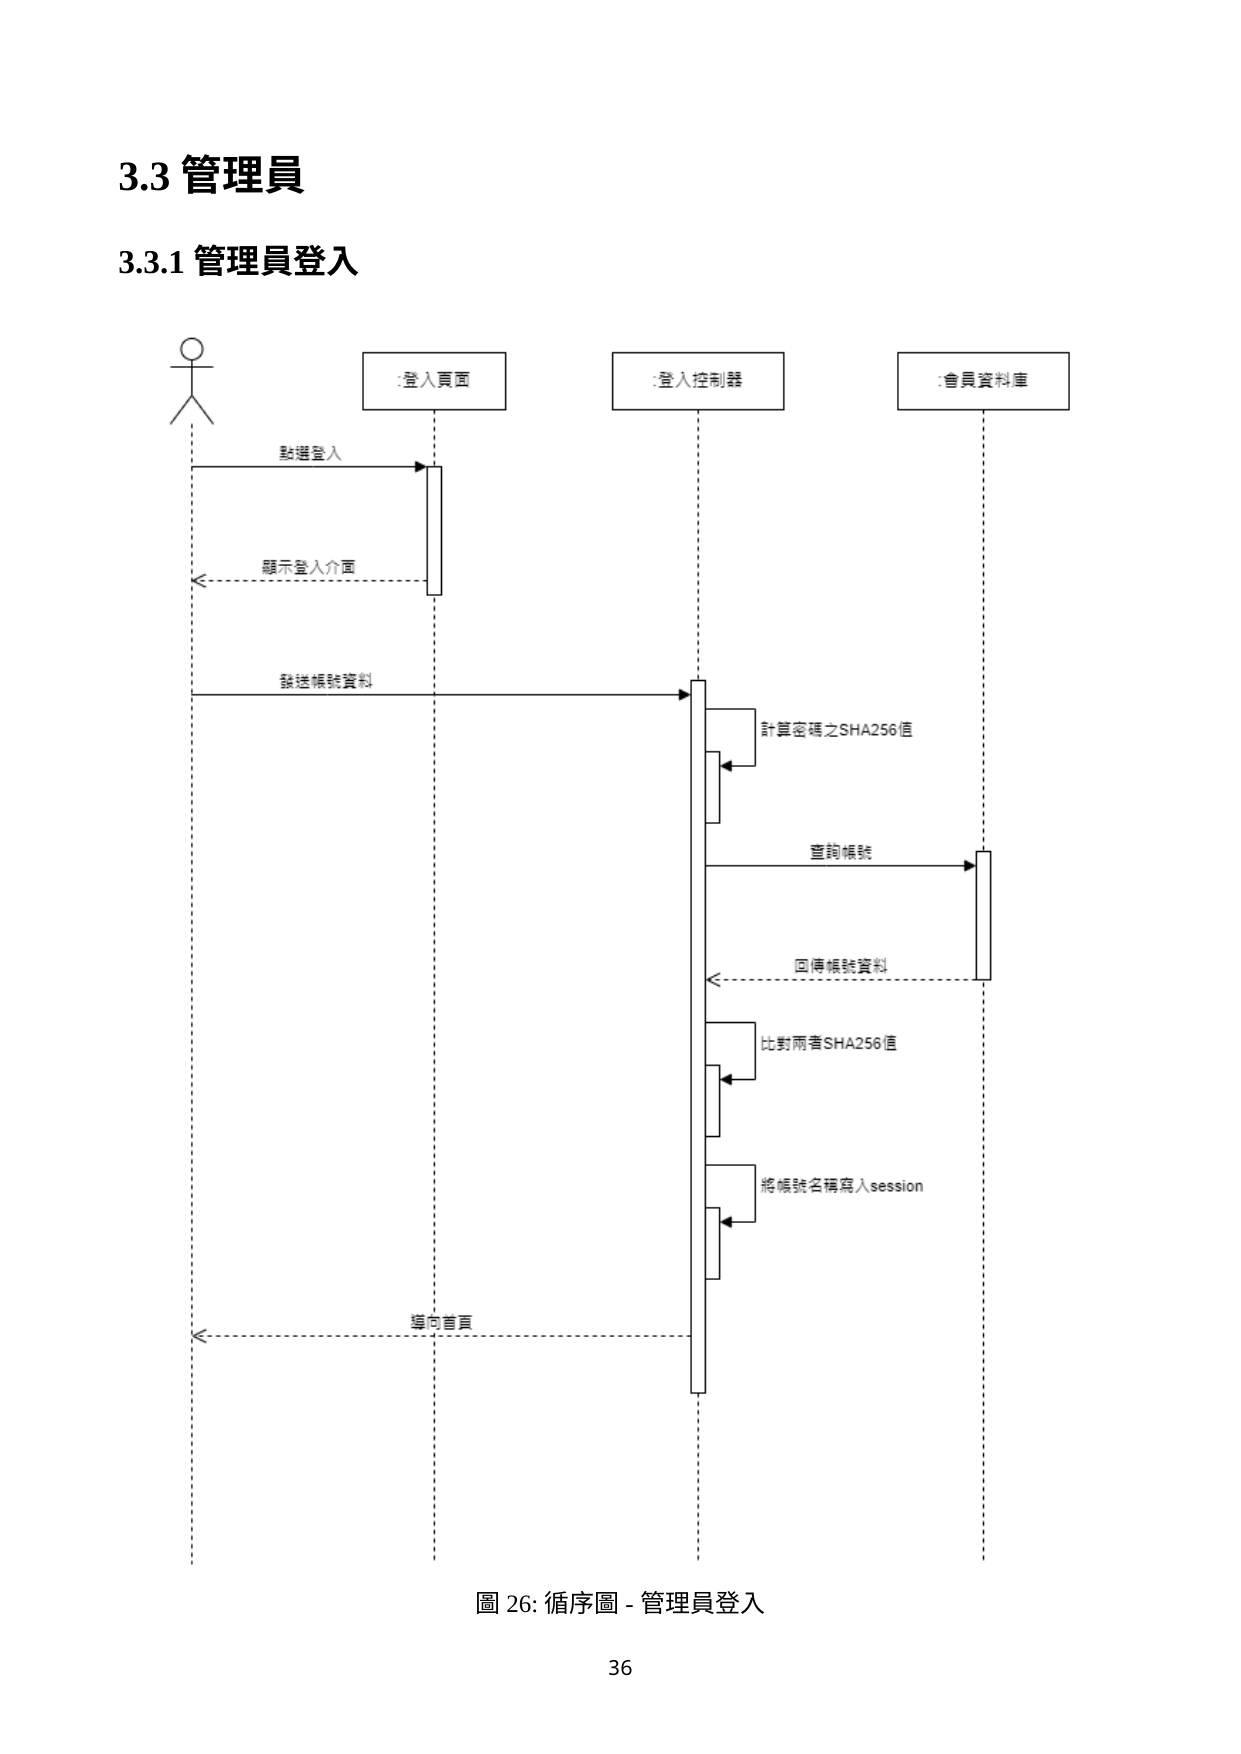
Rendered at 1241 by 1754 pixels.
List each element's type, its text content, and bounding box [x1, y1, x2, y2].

picture [160, 328, 1080, 1575]
subtitle 3.3.1 管理員登入 [118, 235, 1122, 283]
subtitle 3.3 管理員 [118, 142, 1122, 202]
text 圖 26: 循序圖 - 管理員登入 [161, 1575, 1079, 1620]
